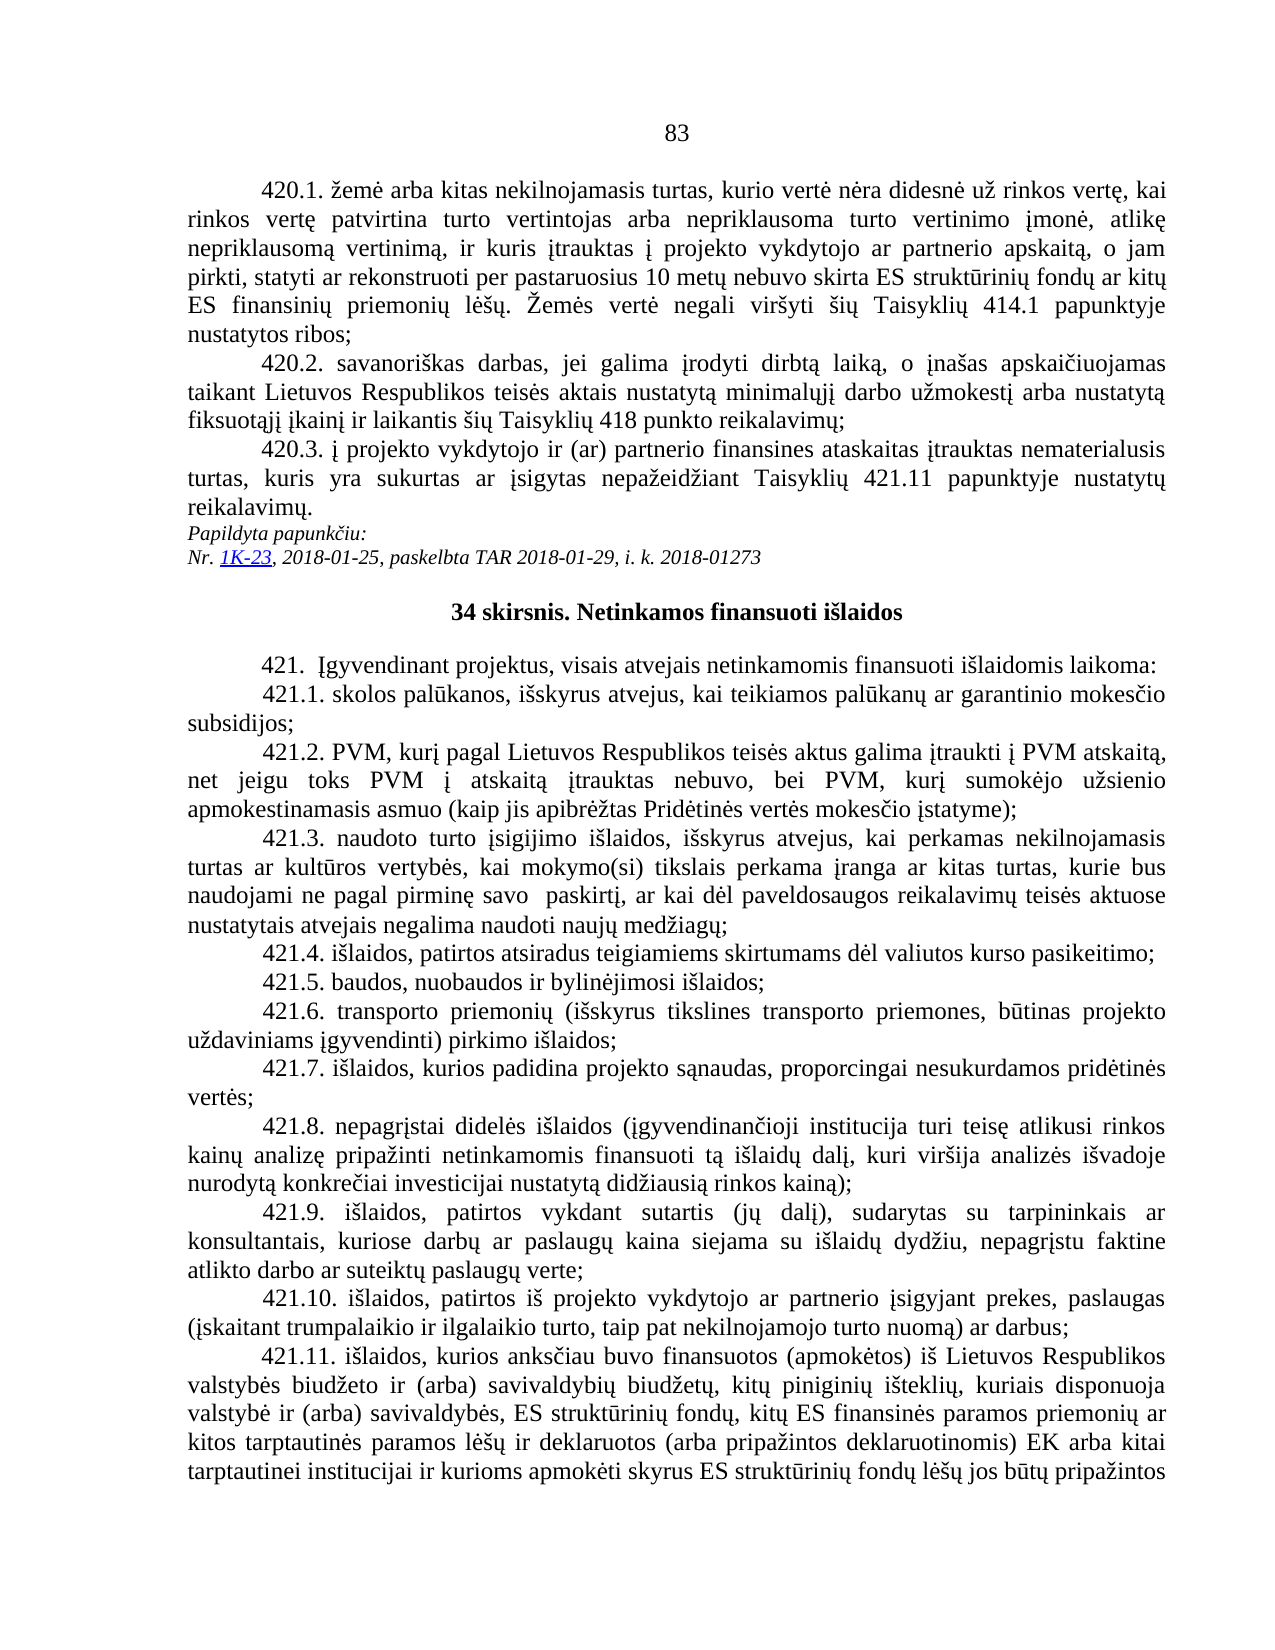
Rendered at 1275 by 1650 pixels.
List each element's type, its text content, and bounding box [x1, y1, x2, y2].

text 420.1. žemė arba kitas nekilnojamasis turtas, kurio vertė nėra didesnė už rinkos vertę, kai rinkos vertę patvirtina turto vertintojas arba nepriklausoma turto vertinimo įmonė, atlikę nepriklausomą vertinimą, ir kuris įtrauktas į projekto vykdytojo ar partnerio apskaitą, o jam pirkti, statyti ar rekonstruoti per pastaruosius 10 metų nebuvo skirta ES struktūrinių fondų ar kitų ES finansinių priemonių lėšų. Žemės vertė negali viršyti šių Taisyklių 414.1 papunktyje nustatytos ribos; [187, 176, 1167, 348]
text 421.10. išlaidos, patirtos iš projekto vykdytojo ar partnerio įsigyjant prekes, paslaugas (įskaitant trumpalaikio ir ilgalaikio turto, taip pat nekilnojamojo turto nuomą) ar darbus; [187, 1283, 1167, 1341]
text 421.7. išlaidos, kurios padidina projekto sąnaudas, proporcingai nesukurdamos pridėtinės vertės; [187, 1053, 1167, 1111]
text 421.2. PVM, kurį pagal Lietuvos Respublikos teisės aktus galima įtraukti į PVM atskaitą, net jeigu toks PVM į atskaitą įtrauktas nebuvo, bei PVM, kurį sumokėjo užsienio apmokestinamasis asmuo (kaip jis apibrėžtas Pridėtinės vertės mokesčio įstatyme); [187, 737, 1167, 823]
text 421.9. išlaidos, patirtos vykdant sutartis (jų dalį), sudarytas su tarpininkais ar konsultantais, kuriose darbų ar paslaugų kaina siejama su išlaidų dydžiu, nepagrįstu faktine atlikto darbo ar suteiktų paslaugų verte; [187, 1197, 1167, 1283]
text 421.5. baudos, nuobaudos ir bylinėjimosi išlaidos; [187, 967, 1167, 996]
text 421.3. naudoto turto įsigijimo išlaidos, išskyrus atvejus, kai perkamas nekilnojamasis turtas ar kultūros vertybės, kai mokymo(si) tikslais perkama įranga ar kitas turtas, kurie bus naudojami ne pagal pirminę savo paskirtį, ar kai dėl paveldosaugos reikalavimų teisės aktuose nustatytais atvejais negalima naudoti naujų medžiagų; [187, 823, 1167, 938]
text Papildyta papunkčiu: [187, 521, 1167, 545]
subtitle 34 skirsnis. Netinkamos finansuoti išlaidos [246, 597, 1107, 626]
text Nr. 1K-23, 2018-01-25, paskelbta TAR 2018-01-29, i. k. 2018-01273 [187, 545, 1167, 569]
text 421. Įgyvendinant projektus, visais atvejais netinkamomis finansuoti išlaidomis laikoma: [187, 650, 1167, 679]
text 421.8. nepagrįstai didelės išlaidos (įgyvendinančioji institucija turi teisę atlikusi rinkos kainų analizę pripažinti netinkamomis finansuoti tą išlaidų dalį, kuri viršija analizės išvadoje nurodytą konkrečiai investicijai nustatytą didžiausią rinkos kainą); [187, 1111, 1167, 1197]
text 421.6. transporto priemonių (išskyrus tikslines transporto priemones, būtinas projekto uždaviniams įgyvendinti) pirkimo išlaidos; [187, 996, 1167, 1053]
text 420.3. į projekto vykdytojo ir (ar) partnerio finansines ataskaitas įtrauktas nematerialusis turtas, kuris yra sukurtas ar įsigytas nepažeidžiant Taisyklių 421.11 papunktyje nustatytų reikalavimų. [187, 434, 1167, 521]
text 421.4. išlaidos, patirtos atsiradus teigiamiems skirtumams dėl valiutos kurso pasikeitimo; [187, 938, 1167, 967]
text 421.1. skolos palūkanos, išskyrus atvejus, kai teikiamos palūkanų ar garantinio mokesčio subsidijos; [187, 679, 1167, 737]
text 421.11. išlaidos, kurios anksčiau buvo finansuotos (apmokėtos) iš Lietuvos Respublikos valstybės biudžeto ir (arba) savivaldybių biudžetų, kitų piniginių išteklių, kuriais disponuoja valstybė ir (arba) savivaldybės, ES struktūrinių fondų, kitų ES finansinės paramos priemonių ar kitos tarptautinės paramos lėšų ir deklaruotos (arba pripažintos deklaruotinomis) EK arba kitai tarptautinei institucijai ir kurioms apmokėti skyrus ES struktūrinių fondų lėšų jos būtų pripažintos [187, 1341, 1167, 1485]
text 420.2. savanoriškas darbas, jei galima įrodyti dirbtą laiką, o įnašas apskaičiuojamas taikant Lietuvos Respublikos teisės aktais nustatytą minimalųjį darbo užmokestį arba nustatytą fiksuotąjį įkainį ir laikantis šių Taisyklių 418 punkto reikalavimų; [187, 348, 1167, 434]
